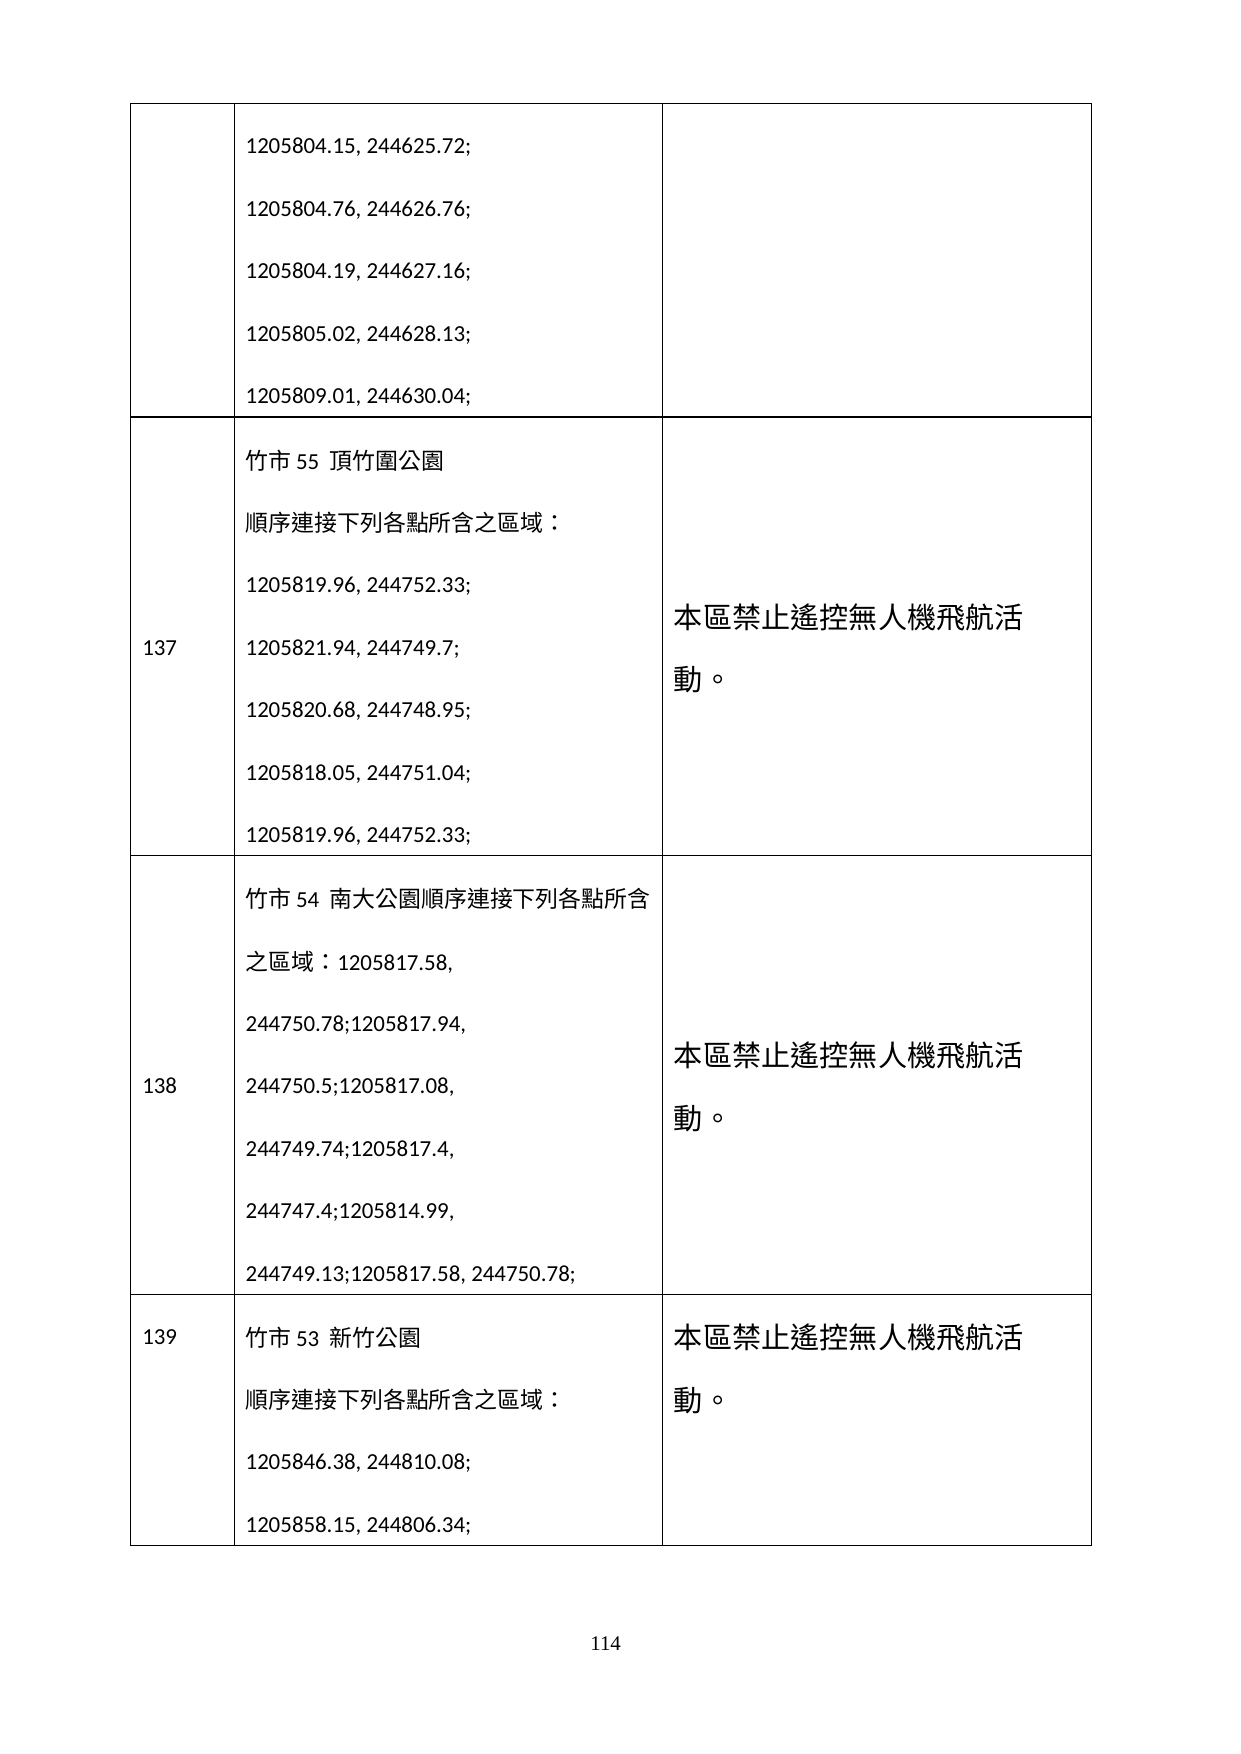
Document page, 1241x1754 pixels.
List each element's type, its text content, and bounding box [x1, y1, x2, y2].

table_cell 本區禁止遙控無人機飛航活動。 [663, 856, 1091, 1293]
table_cell 137 [131, 418, 234, 855]
table_cell 本區禁止遙控無人機飛航活動。 [663, 418, 1091, 855]
table_cell 138 [131, 856, 234, 1293]
table_cell 本區禁止遙控無人機飛航活動。 [663, 1295, 1091, 1544]
table_cell 1205804.15, 244625.72; 1205804.76, 244626.76; 1205804.19, 244627.16; 1205805.02, 244628.13; 1205809.01, 244630.04; [235, 104, 662, 416]
table_cell [131, 104, 234, 416]
table_cell [663, 104, 1091, 416]
table_cell 竹市53 新竹公園 順序連接下列各點所含之區域： 1205846.38, 244810.08; 1205858.15, 244806.34; [235, 1295, 662, 1544]
table_cell 竹市55 頂竹圍公園 順序連接下列各點所含之區域： 1205819.96, 244752.33; 1205821.94, 244749.7; 1205820.68, 244748.95; 1205818.05, 244751.04; 1205819.96, 244752.33; [235, 418, 662, 855]
table_cell 竹市54 南大公園順序連接下列各點所含之區域：1205817.58, 244750.78;1205817.94, 244750.5;1205817.08, 244749.74;1205817.4, 244747.4;1205814.99, 244749.13;1205817.58, 244750.78; [235, 856, 662, 1293]
table_cell 139 [131, 1295, 234, 1544]
